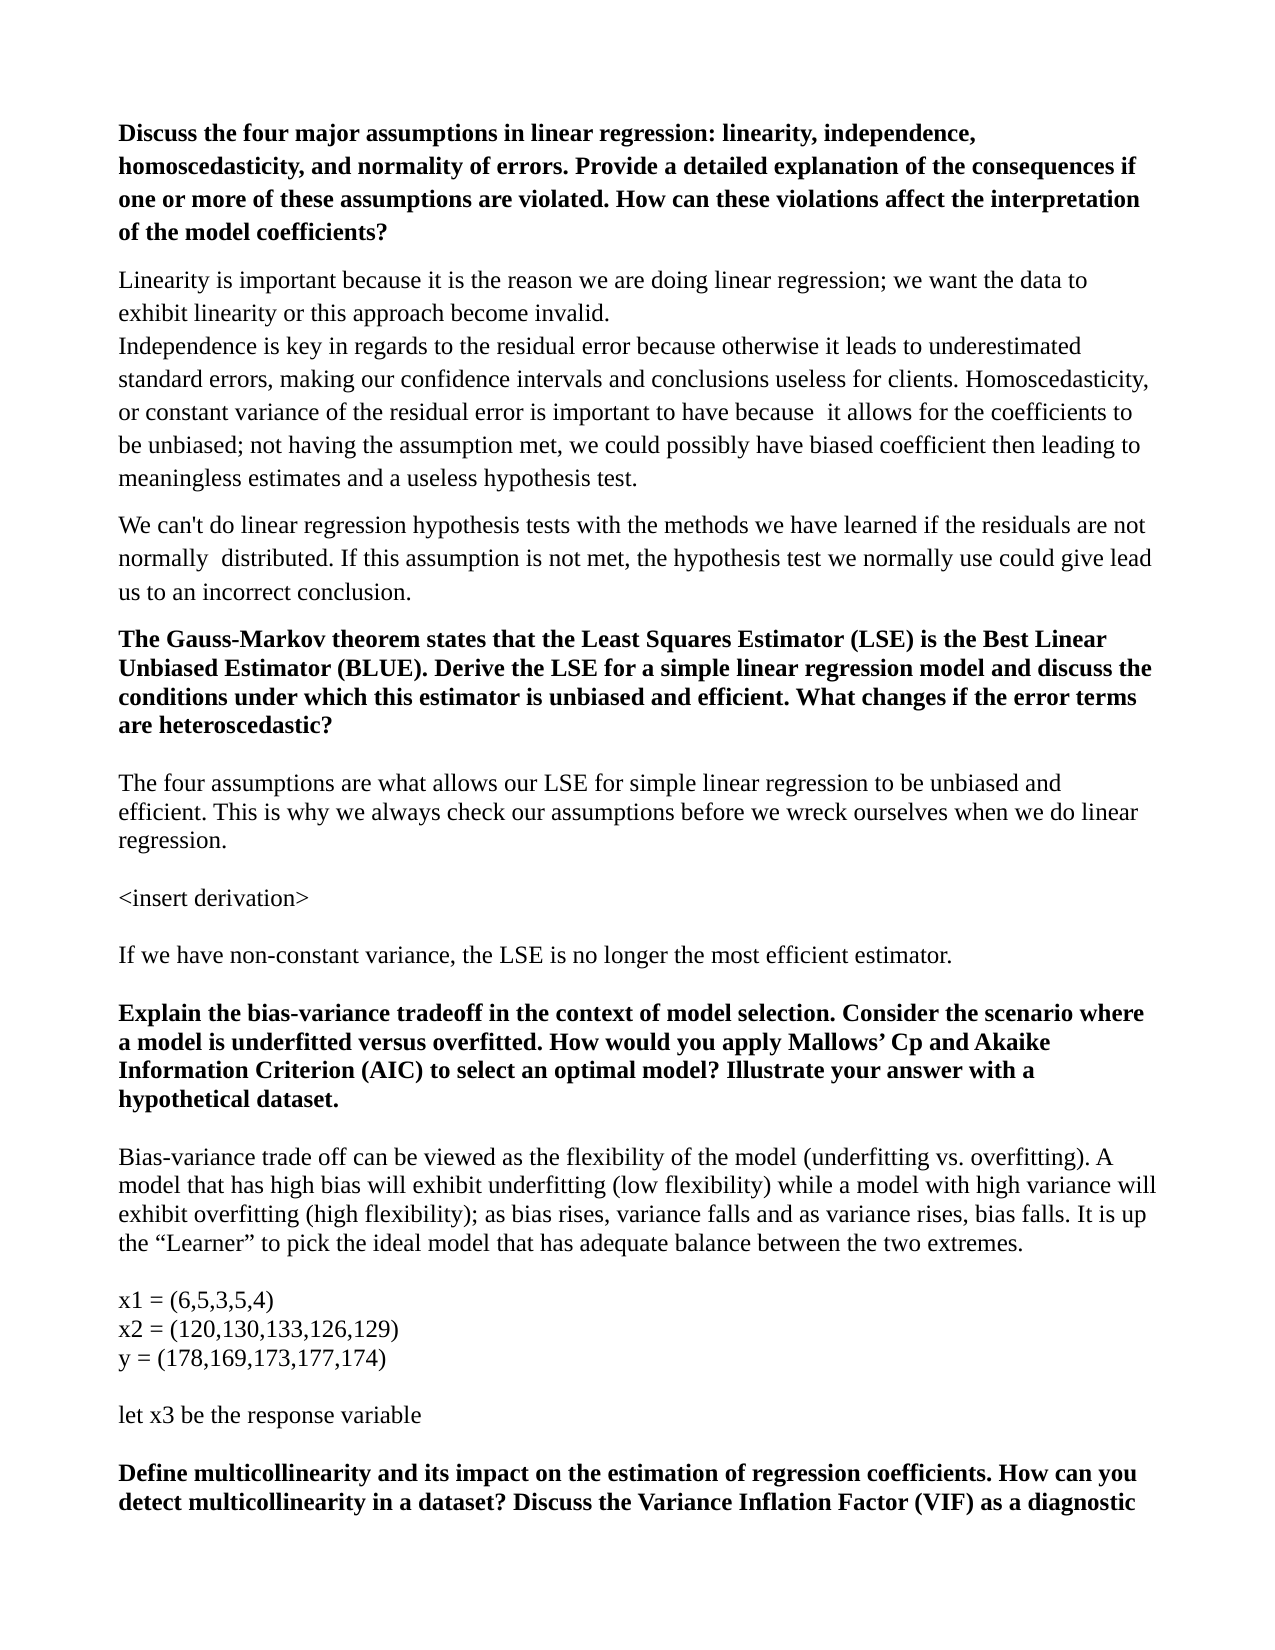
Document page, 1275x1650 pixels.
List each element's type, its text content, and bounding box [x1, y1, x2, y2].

text x1 = (6,5,3,5,4) [118, 1285, 1157, 1314]
text Linearity is important because it is the reason we are doing linear regression; we want the data to exhibit linearity or this approach become invalid. Independence is key in regards to the residual error because otherwise it leads to underestimated standard errors, making our confidence intervals and conclusions useless for clients. Homoscedasticity, or constant variance of the residual error is important to have because it allows for the coefficients to be unbiased; not having the assumption met, we could possibly have biased coefficient then leading to meaningless estimates and a useless hypothesis test. [118, 265, 1157, 492]
text The Gauss-Markov theorem states that the Least Squares Estimator (LSE) is the Best Linear Unbiased Estimator (BLUE). Derive the LSE for a simple linear regression model and discuss the conditions under which this estimator is unbiased and efficient. What changes if the error terms are heteroscedastic? [118, 624, 1157, 739]
text x2 = (120,130,133,126,129) [118, 1314, 1157, 1343]
text Define multicollinearity and its impact on the estimation of regression coefficients. How can you detect multicollinearity in a dataset? Discuss the Variance Inflation Factor (VIF) as a diagnostic [118, 1458, 1157, 1515]
text y = (178,169,173,177,174) [118, 1343, 1157, 1372]
text Discuss the four major assumptions in linear regression: linearity, independence, homoscedasticity, and normality of errors. Provide a detailed explanation of the consequences if one or more of these assumptions are violated. How can these violations affect the interpretation of the model coefficients? [118, 118, 1157, 246]
text let x3 be the response variable [118, 1400, 1157, 1429]
text We can't do linear regression hypothesis tests with the methods we have learned if the residuals are not normally distributed. If this assumption is not met, the hypothesis test we normally use could give lead us to an incorrect conclusion. [118, 511, 1157, 605]
text Bias-variance trade off can be viewed as the flexibility of the model (underfitting vs. overfitting). A model that has high bias will exhibit underfitting (low flexibility) while a model with high variance will exhibit overfitting (high flexibility); as bias rises, variance falls and as variance rises, bias falls. It is up the “Learner” to pick the ideal model that has adequate balance between the two extremes. [118, 1142, 1157, 1257]
text Explain the bias-variance tradeoff in the context of model selection. Consider the scenario where a model is underfitted versus overfitted. How would you apply Mallows’ Cp and Akaike Information Criterion (AIC) to select an optimal model? Illustrate your answer with a hypothetical dataset. [118, 998, 1157, 1113]
text If we have non-constant variance, the LSE is no longer the most efficient estimator. [118, 940, 1157, 969]
text The four assumptions are what allows our LSE for simple linear regression to be unbiased and efficient. This is why we always check our assumptions before we wreck ourselves when we do linear regression. [118, 768, 1157, 854]
text <insert derivation> [118, 883, 1157, 912]
